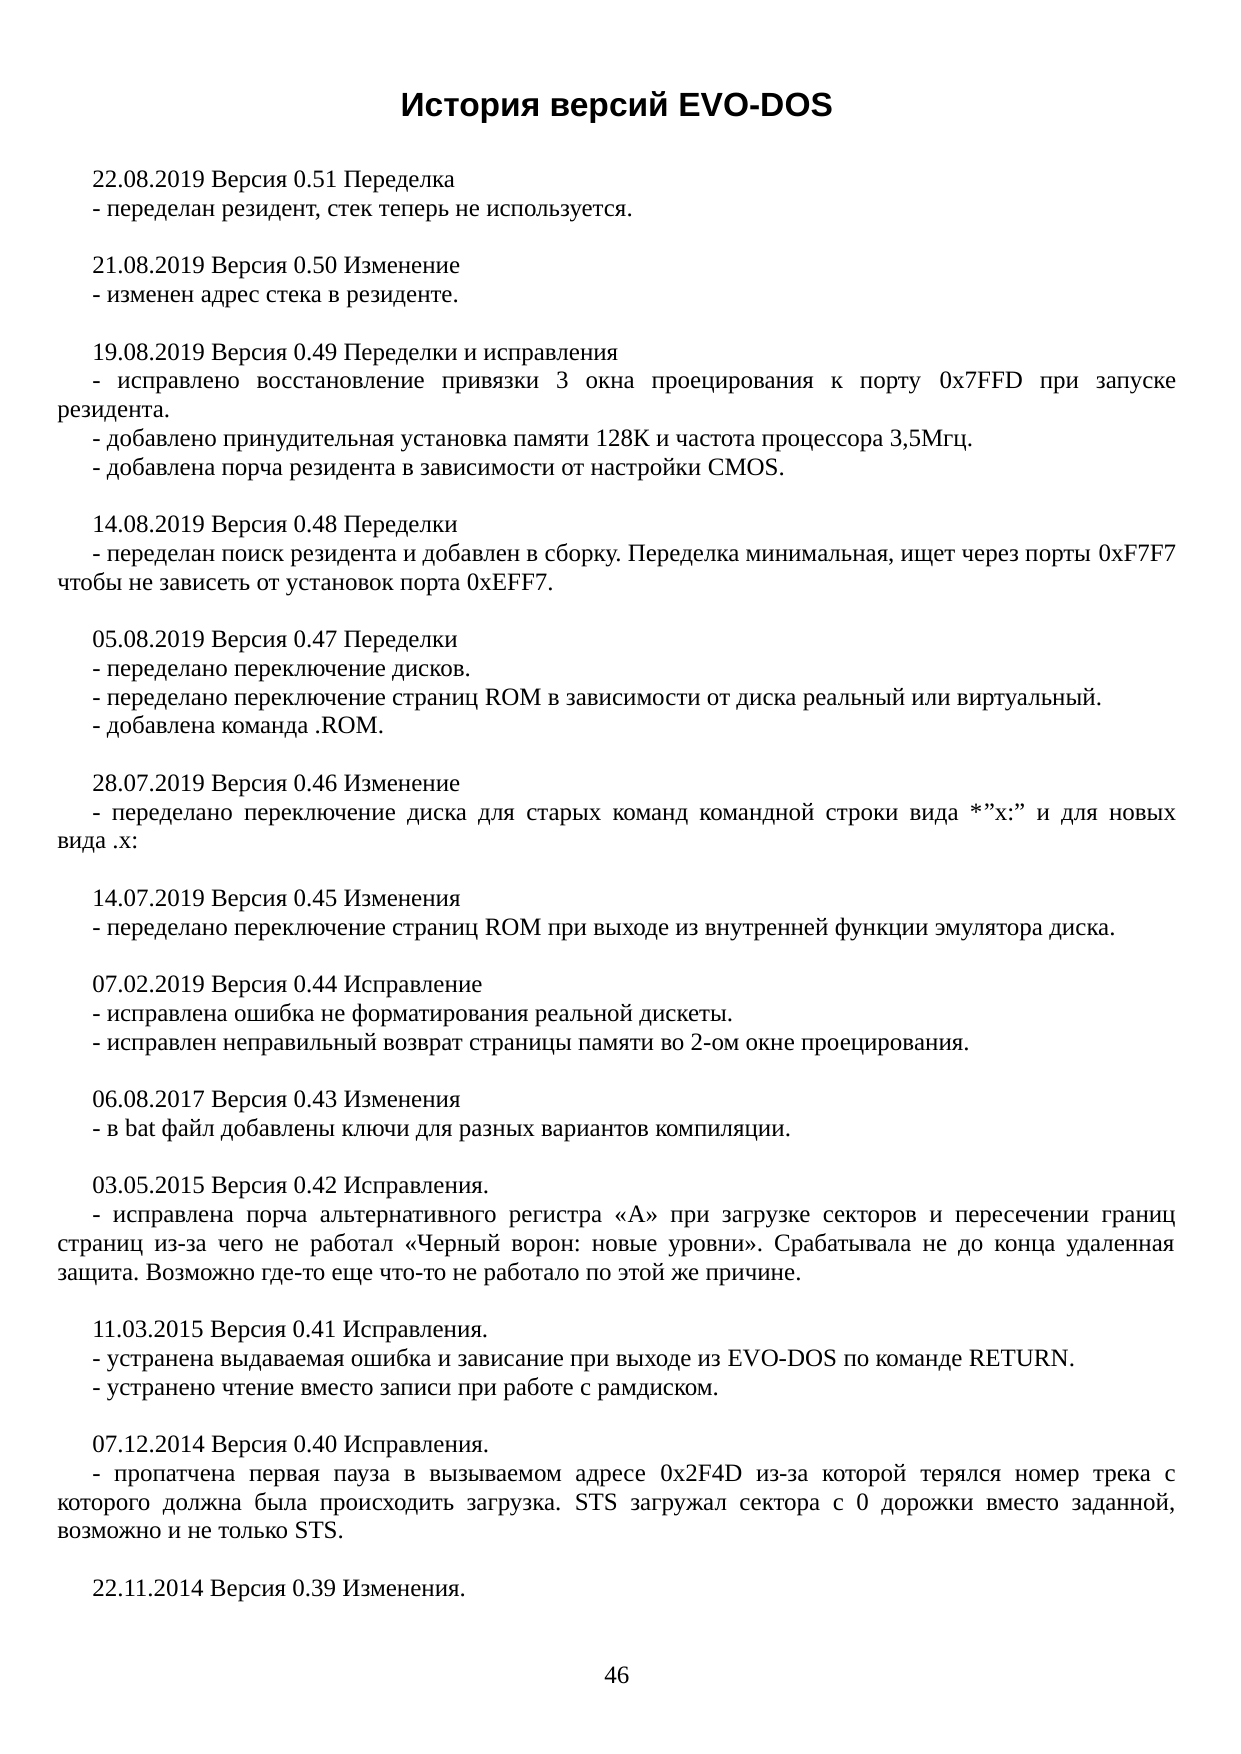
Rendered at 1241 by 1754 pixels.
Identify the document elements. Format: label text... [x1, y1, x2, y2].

text - пропатчена первая пауза в вызываемом адресе 0x2F4D из-за которой терялся номер трека с которого должна была происходить загрузка. STS загружал сектора с 0 дорожки вместо заданной, возможно и не только STS. [57, 1458, 1176, 1544]
text - добавлена команда .ROM. [57, 711, 1176, 739]
text - переделан поиск резидента и добавлен в сборку. Переделка минимальная, ищет через порты 0xF7F7 чтобы не зависеть от установок порта 0xEFF7. [57, 538, 1176, 596]
text - переделано переключение страниц ROM в зависимости от диска реальный или виртуальный. [57, 682, 1176, 711]
text - исправлена порча альтернативного регистра «A» при загрузке секторов и пересечении границ страниц из-за чего не работал «Черный ворон: новые уровни». Срабатывала не до конца удаленная защита. Возможно где-то еще что-то не работало по этой же причине. [57, 1199, 1176, 1286]
text 14.07.2019 Версия 0.45 Изменения [57, 883, 1176, 912]
text 14.08.2019 Версия 0.48 Переделки [57, 509, 1176, 538]
text - устранена выдаваемая ошибка и зависание при выходе из EVO-DOS по команде RETURN. [57, 1343, 1176, 1372]
text - добавлено принудительная установка памяти 128К и частота процессора 3,5Мгц. [57, 423, 1176, 452]
text 03.05.2015 Версия 0.42 Исправления. [57, 1171, 1176, 1199]
text - добавлена порча резидента в зависимости от настройки CMOS. [57, 452, 1176, 481]
text 19.08.2019 Версия 0.49 Переделки и исправления [57, 337, 1176, 366]
text - исправлено восстановление привязки 3 окна проецирования к порту 0x7FFD при запуске резидента. [57, 366, 1176, 423]
text - исправлен неправильный возврат страницы памяти во 2-ом окне проецирования. [57, 1027, 1176, 1056]
text 07.12.2014 Версия 0.40 Исправления. [57, 1429, 1176, 1458]
subtitle История версий EVO-DOS [57, 84, 1176, 123]
text - в bat файл добавлены ключи для разных вариантов компиляции. [57, 1113, 1176, 1142]
text 07.02.2019 Версия 0.44 Исправление [57, 969, 1176, 998]
text 06.08.2017 Версия 0.43 Изменения [57, 1084, 1176, 1113]
text - переделан резидент, стек теперь не используется. [57, 193, 1176, 222]
text - изменен адрес стека в резиденте. [57, 279, 1176, 308]
text - исправлена ошибка не форматирования реальной дискеты. [57, 998, 1176, 1027]
text 11.03.2015 Версия 0.41 Исправления. [57, 1314, 1176, 1343]
text 22.11.2014 Версия 0.39 Изменения. [57, 1573, 1176, 1602]
text 28.07.2019 Версия 0.46 Изменение [57, 768, 1176, 797]
text - переделано переключение дисков. [57, 653, 1176, 682]
text - устранено чтение вместо записи при работе с рамдиском. [57, 1372, 1176, 1401]
text 22.08.2019 Версия 0.51 Переделка [57, 164, 1176, 193]
text - переделано переключение диска для старых команд командной строки вида *”x:” и для новых вида .x: [57, 797, 1176, 854]
text 21.08.2019 Версия 0.50 Изменение [57, 251, 1176, 279]
text - переделано переключение страниц ROM при выходе из внутренней функции эмулятора диска. [57, 912, 1176, 941]
text 05.08.2019 Версия 0.47 Переделки [57, 624, 1176, 653]
